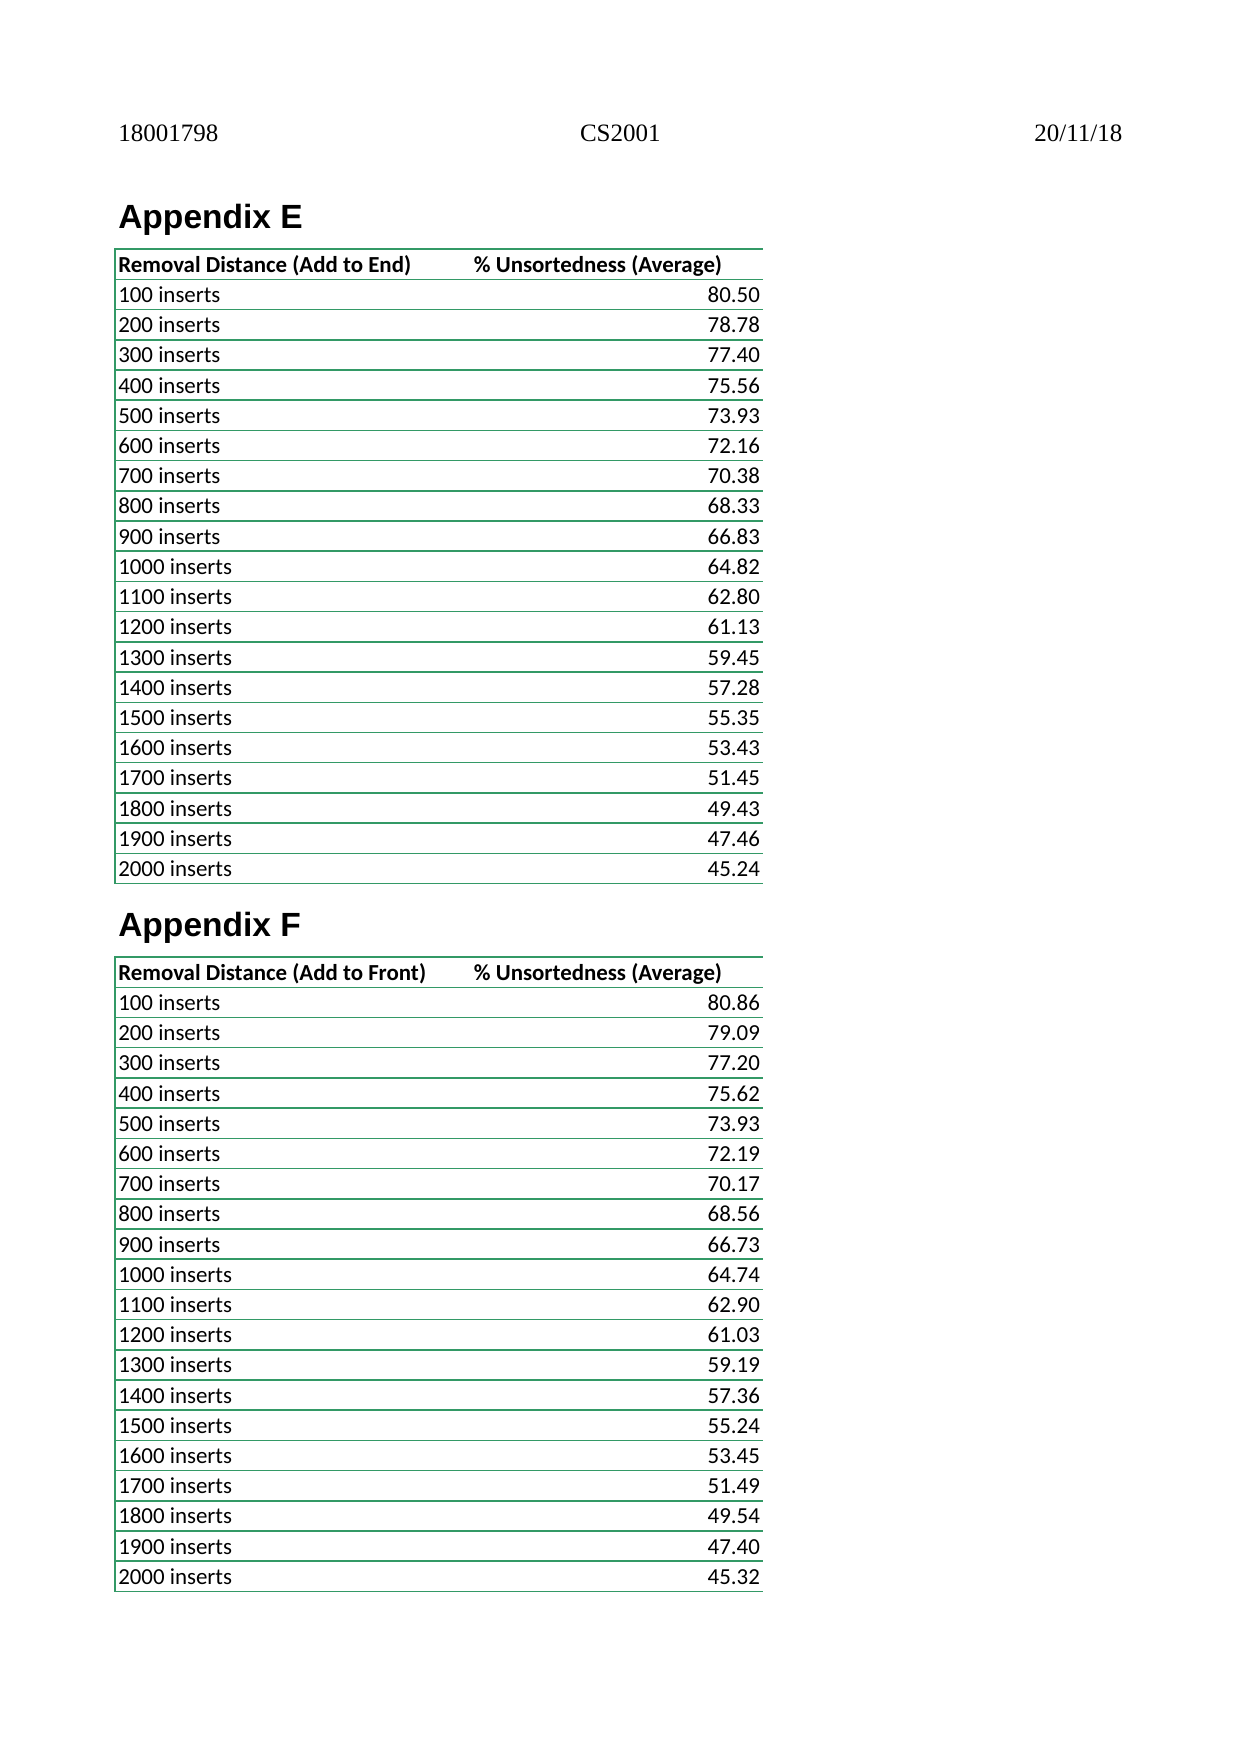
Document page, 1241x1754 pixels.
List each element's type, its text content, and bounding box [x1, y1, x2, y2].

table_cell 55.35 [471, 703, 763, 732]
table_cell 900 inserts [116, 1230, 471, 1258]
table_cell 1200 inserts [116, 1320, 471, 1349]
table_cell 64.74 [471, 1260, 763, 1288]
table_cell 200 inserts [116, 310, 471, 339]
table_cell 200 inserts [116, 1018, 471, 1047]
table_cell 53.45 [471, 1441, 763, 1470]
table_cell 55.24 [471, 1411, 763, 1439]
table_cell 1000 inserts [116, 552, 471, 581]
table_cell 1300 inserts [116, 643, 471, 671]
table_cell 62.80 [471, 582, 763, 611]
table_cell 51.49 [471, 1471, 763, 1500]
table_cell 80.50 [471, 280, 763, 309]
table_cell 1700 inserts [116, 1471, 471, 1500]
table_cell 66.83 [471, 522, 763, 550]
table_cell 800 inserts [116, 492, 471, 520]
table_cell 73.93 [471, 401, 763, 429]
table_cell 77.40 [471, 341, 763, 369]
table_cell 1400 inserts [116, 1381, 471, 1409]
table_header % Unsortedness (Average) [471, 958, 763, 986]
table_cell 66.73 [471, 1230, 763, 1258]
table_cell 64.82 [471, 552, 763, 581]
table_cell 70.17 [471, 1169, 763, 1198]
table_cell 1600 inserts [116, 1441, 471, 1470]
table_cell 900 inserts [116, 522, 471, 550]
table_cell 1300 inserts [116, 1351, 471, 1379]
table_cell 61.03 [471, 1320, 763, 1349]
table_cell 68.33 [471, 492, 763, 520]
table_cell 2000 inserts [116, 1562, 471, 1591]
table_cell 1200 inserts [116, 612, 471, 641]
table_cell 700 inserts [116, 1169, 471, 1198]
table_cell 400 inserts [116, 1079, 471, 1107]
table_cell 80.86 [471, 988, 763, 1017]
subtitle Appendix F [118, 905, 1122, 944]
table_cell 600 inserts [116, 1139, 471, 1168]
table_cell 1800 inserts [116, 794, 471, 822]
table_header % Unsortedness (Average) [471, 250, 763, 278]
table_cell 1100 inserts [116, 582, 471, 611]
table_cell 1900 inserts [116, 1532, 471, 1560]
table_cell 2000 inserts [116, 854, 471, 883]
table_cell 300 inserts [116, 1048, 471, 1077]
table_header Removal Distance (Add to End) [116, 250, 471, 278]
table_cell 47.40 [471, 1532, 763, 1560]
table_cell 1500 inserts [116, 703, 471, 732]
table_cell 1800 inserts [116, 1502, 471, 1530]
table_cell 600 inserts [116, 431, 471, 460]
table_cell 1700 inserts [116, 763, 471, 792]
table_cell 1400 inserts [116, 673, 471, 701]
table_cell 79.09 [471, 1018, 763, 1047]
table_cell 700 inserts [116, 461, 471, 490]
table_cell 400 inserts [116, 371, 471, 399]
table_cell 51.45 [471, 763, 763, 792]
table_cell 59.45 [471, 643, 763, 671]
table_cell 75.62 [471, 1079, 763, 1107]
table_cell 53.43 [471, 733, 763, 762]
table_cell 800 inserts [116, 1200, 471, 1228]
table_cell 100 inserts [116, 988, 471, 1017]
table_cell 500 inserts [116, 401, 471, 429]
table_cell 1000 inserts [116, 1260, 471, 1288]
table_cell 47.46 [471, 824, 763, 852]
subtitle Appendix E [118, 197, 1122, 236]
table_cell 1500 inserts [116, 1411, 471, 1439]
table_cell 62.90 [471, 1290, 763, 1319]
table_cell 72.19 [471, 1139, 763, 1168]
table_cell 73.93 [471, 1109, 763, 1137]
table_cell 70.38 [471, 461, 763, 490]
table_cell 61.13 [471, 612, 763, 641]
table_cell 75.56 [471, 371, 763, 399]
table_cell 300 inserts [116, 341, 471, 369]
table_cell 57.28 [471, 673, 763, 701]
table_cell 45.32 [471, 1562, 763, 1591]
table_cell 59.19 [471, 1351, 763, 1379]
table_cell 1900 inserts [116, 824, 471, 852]
table_cell 68.56 [471, 1200, 763, 1228]
table_cell 77.20 [471, 1048, 763, 1077]
table_cell 500 inserts [116, 1109, 471, 1137]
table_cell 45.24 [471, 854, 763, 883]
table_cell 100 inserts [116, 280, 471, 309]
table_cell 57.36 [471, 1381, 763, 1409]
table_cell 1100 inserts [116, 1290, 471, 1319]
table_header Removal Distance (Add to Front) [116, 958, 471, 986]
table_cell 78.78 [471, 310, 763, 339]
table_cell 1600 inserts [116, 733, 471, 762]
table_cell 49.54 [471, 1502, 763, 1530]
table_cell 72.16 [471, 431, 763, 460]
table_cell 49.43 [471, 794, 763, 822]
